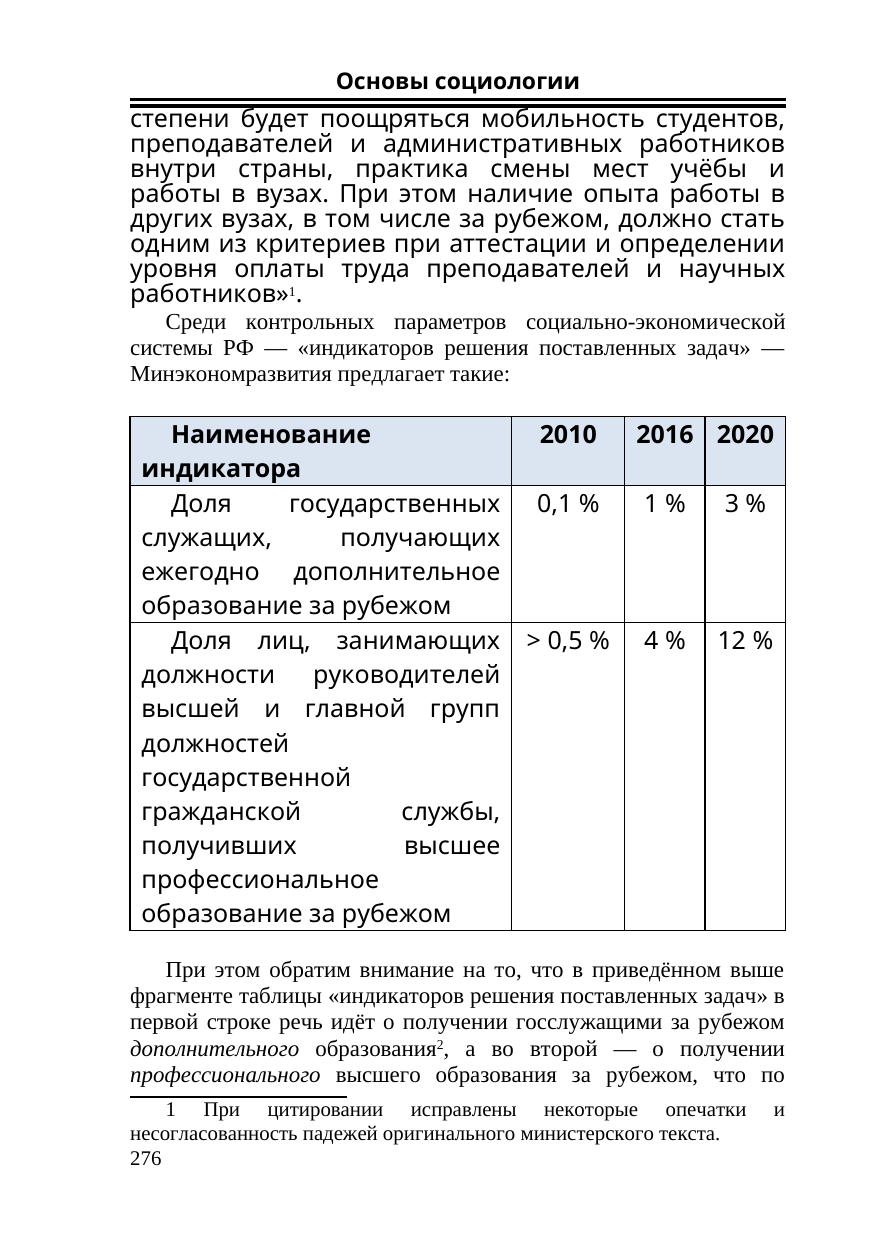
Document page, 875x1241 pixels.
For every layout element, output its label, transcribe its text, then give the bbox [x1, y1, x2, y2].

text Среди контрольных параметров социально-экономи­чес­кой системы РФ — «индикаторов решения поставленных задач» — Минэкономразвития предлагает такие: [130, 308, 786, 387]
table_cell 4 % [625, 623, 704, 929]
text степени будет поощряться мобильность студентов, преподавателей и административных работников внутри страны, практика смены мест учёбы и работы в вузах. При этом наличие опыта работы в других вузах, в том числе за рубежом, должно стать одним из критериев при аттестации и определении уровня оплаты труда преподавателей и научных работников». [130, 108, 786, 308]
table_cell Доля лиц, занимающих должности руководителей высшей и главной групп должностей государственной гражданской службы, получивших высшее профессиональное образование за рубежом [131, 623, 511, 929]
table_cell 0,1 % [512, 486, 624, 622]
table_header Наименование индикатора [131, 417, 511, 485]
table_cell 1 % [625, 486, 704, 622]
text При этом обратим внимание на то, что в приведённом выше фрагменте таблицы «индикаторов решения поставленных задач» в первой строке речь идёт о получении госслужащими за рубежом дополнительного образования, а во второй — о получении профессионального высшего образования за рубежом, что по [130, 956, 786, 1087]
table_cell > 0,5 % [512, 623, 624, 929]
text При цитировании исправлены некоторые опечатки и несогласованность падежей оригинального министерского текста. [130, 1097, 786, 1145]
table_cell 12 % [706, 623, 785, 929]
table_cell Доля государственных служащих, получающих ежегодно дополнительное образование за рубежом [131, 486, 511, 622]
table_header 2010 [512, 417, 624, 485]
table_header 2016 [625, 417, 704, 485]
table_header 2020 [706, 417, 785, 485]
table_cell 3 % [706, 486, 785, 622]
